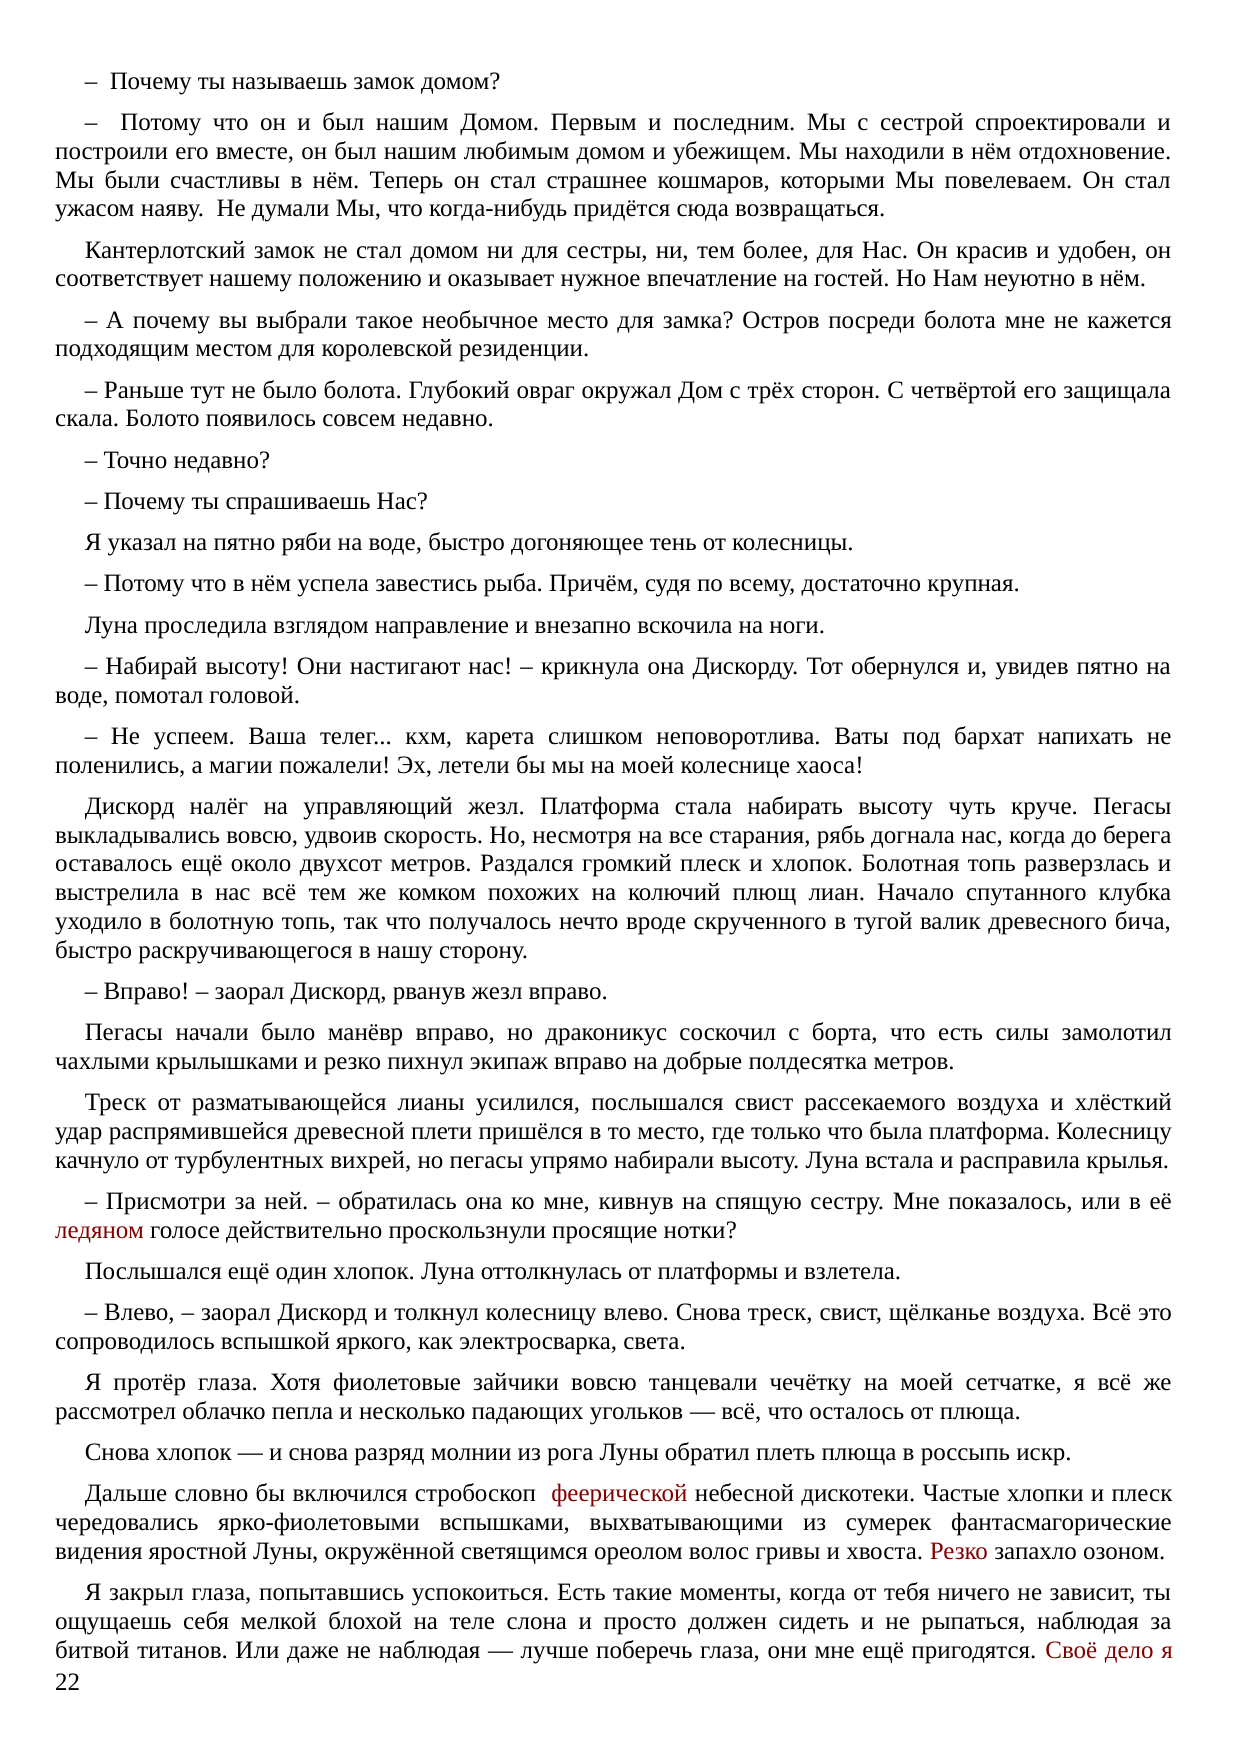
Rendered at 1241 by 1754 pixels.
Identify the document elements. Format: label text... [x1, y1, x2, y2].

text – Точно недавно? [55, 445, 1173, 473]
text Дискорд налёг на управляющий жезл. Платформа стала набирать высоту чуть круче. Пегасы выкладывались вовсю, удвоив скорость. Но, несмотря на все старания, рябь догнала нас, когда до берега оставалось ещё около двухсот метров. Раздался громкий плеск и хлопок. Болотная топь разверзлась и выстрелила в нас всё тем же комком похожих на колючий плющ лиан. Начало спутанного клубка уходило в болотную топь, так что получалось нечто вроде скрученного в тугой валик древесного бича, быстро раскручивающегося в нашу сторону. [55, 791, 1173, 963]
text – Раньше тут не было болота. Глубокий овраг окружал Дом с трёх сторон. С четвёртой его защищала скала. Болото появилось совсем недавно. [55, 375, 1173, 432]
text Снова хлопок — и снова разряд молнии из рога Луны обратил плеть плюща в россыпь искр. [55, 1437, 1173, 1466]
text Я закрыл глаза, попытавшись успокоиться. Есть такие моменты, когда от тебя ничего не зависит, ты ощущаешь себя мелкой блохой на теле слона и просто должен сидеть и не рыпаться, наблюдая за битвой титанов. Или даже не наблюдая — лучше поберечь глаза, они мне ещё пригодятся. Своё дело я [55, 1577, 1173, 1663]
text – Почему ты спрашиваешь Нас? [55, 486, 1173, 515]
text – Влево, – заорал Дискорд и толкнул колесницу влево. Снова треск, свист, щёлканье воздуха. Всё это сопроводилось вспышкой яркого, как электросварка, света. [55, 1297, 1173, 1355]
text Я протёр глаза. Хотя фиолетовые зайчики вовсю танцевали чечётку на моей сетчатке, я всё же рассмотрел облачко пепла и несколько падающих угольков — всё, что осталось от плюща. [55, 1367, 1173, 1425]
text Я указал на пятно ряби на воде, быстро догоняющее тень от колесницы. [55, 527, 1173, 556]
text – Почему ты называешь замок домом? [55, 66, 1173, 95]
text – Потому что в нём успела завестись рыба. Причём, судя по всему, достаточно крупная. [55, 568, 1173, 597]
text – Присмотри за ней. – обратилась она ко мне, кивнув на спящую сестру. Мне показалось, или в её ледяном голосе действительно проскользнули просящие нотки? [55, 1186, 1173, 1243]
text – Потому что он и был нашим Домом. Первым и последним. Мы с сестрой спроектировали и построили его вместе, он был нашим любимым домом и убежищем. Мы находили в нём отдохновение. Мы были счастливы в нём. Теперь он стал страшнее кошмаров, которыми Мы повелеваем. Он стал ужасом наяву. Не думали Мы, что когда-нибудь придётся сюда возвращаться. [55, 107, 1173, 222]
text – Вправо! – заорал Дискорд, рванув жезл вправо. [55, 976, 1173, 1005]
text Пегасы начали было манёвр вправо, но драконикус соскочил с борта, что есть силы замолотил чахлыми крылышками и резко пихнул экипаж вправо на добрые полдесятка метров. [55, 1017, 1173, 1075]
text Треск от разматывающейся лианы усилился, послышался свист рассекаемого воздуха и хлёсткий удар распрямившейся древесной плети пришёлся в то место, где только что была платформа. Колесницу качнуло от турбулентных вихрей, но пегасы упрямо набирали высоту. Луна встала и расправила крылья. [55, 1087, 1173, 1173]
text – Не успеем. Ваша телег... кхм, карета слишком неповоротлива. Ваты под бархат напихать не поленились, а магии пожалели! Эх, летели бы мы на моей колеснице хаоса! [55, 721, 1173, 778]
text Дальше словно бы включился стробоскоп феерической небесной дискотеки. Частые хлопки и плеск чередовались ярко-фиолетовыми вспышками, выхватывающими из сумерек фантасмагорические видения яростной Луны, окружённой светящимся ореолом волос гривы и хвоста. Резко запахло озоном. [55, 1478, 1173, 1565]
text – А почему вы выбрали такое необычное место для замка? Остров посреди болота мне не кажется подходящим местом для королевской резиденции. [55, 305, 1173, 362]
text Послышался ещё один хлопок. Луна оттолкнулась от платформы и взлетела. [55, 1256, 1173, 1285]
text – Набирай высоту! Они настигают нас! – крикнула она Дискорду. Тот обернулся и, увидев пятно на воде, помотал головой. [55, 651, 1173, 708]
text Кантерлотский замок не стал домом ни для сестры, ни, тем более, для Нас. Он красив и удобен, он соответствует нашему положению и оказывает нужное впечатление на гостей. Но Нам неуютно в нём. [55, 235, 1173, 292]
text Луна проследила взглядом направление и внезапно вскочила на ноги. [55, 610, 1173, 638]
